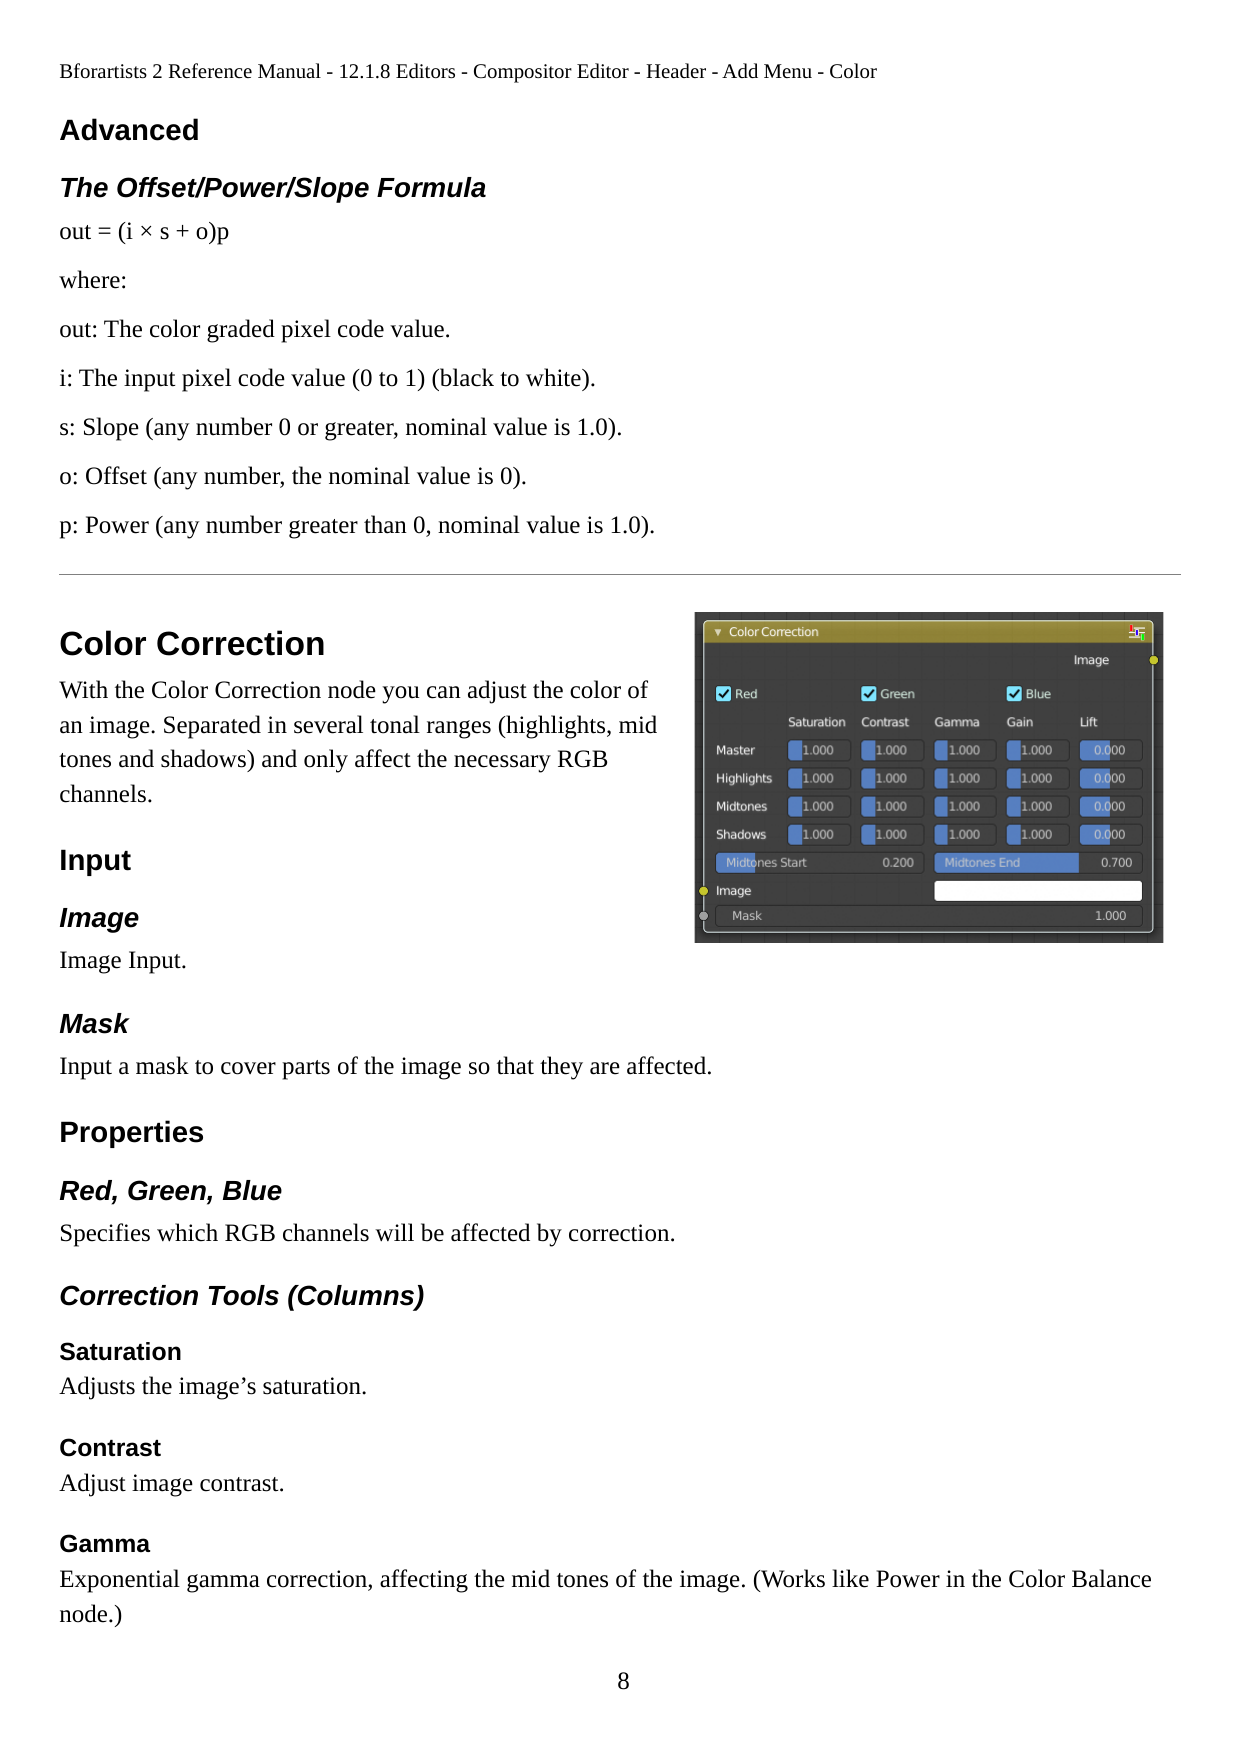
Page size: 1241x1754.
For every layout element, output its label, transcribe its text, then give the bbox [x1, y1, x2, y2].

text Adjusts the image’s saturation. [59, 1371, 1181, 1400]
text Image Input. [59, 946, 1181, 974]
subtitle Correction Tools (Columns) [59, 1280, 1181, 1312]
subtitle [1164, 624, 1181, 663]
subtitle [1164, 842, 1181, 876]
text out: The color graded pixel code value. [59, 314, 1181, 343]
subtitle Color Correction [59, 624, 694, 663]
picture [694, 612, 1164, 943]
subtitle Image [59, 901, 694, 933]
subtitle Saturation [59, 1337, 1181, 1365]
text s: Slope (any number 0 or greater, nominal value is 1.0). [59, 412, 1181, 441]
text Adjust image contrast. [59, 1468, 1181, 1497]
subtitle Red, Green, Blue [59, 1174, 1181, 1206]
subtitle Contrast [59, 1433, 1181, 1462]
text where: [59, 265, 1181, 293]
subtitle [1164, 901, 1181, 933]
subtitle Mask [59, 1007, 1181, 1039]
text Exponential gamma correction, affecting the mid tones of the image. (Works like Power in the Color Balance node.) [59, 1564, 1181, 1627]
text Input a mask to cover parts of the image so that they are affected. [59, 1051, 1181, 1080]
text Specifies which RGB channels will be affected by correction. [59, 1218, 1181, 1247]
subtitle The Offset/Power/Slope Formula [59, 171, 1181, 203]
text With the Color Correction node you can adjust the color of an image. Separated in several tonal ranges (highlights, mid tones and shadows) and only affect the necessary RGB channels. [59, 675, 694, 807]
subtitle Properties [59, 1115, 1181, 1149]
text o: Offset (any number, the nominal value is 0). [59, 461, 1181, 490]
subtitle Advanced [59, 113, 1181, 146]
text out = (i × s + o)p [59, 216, 1181, 244]
subtitle Gamma [59, 1529, 1181, 1558]
text i: The input pixel code value (0 to 1) (black to white). [59, 363, 1181, 392]
subtitle Input [59, 842, 694, 876]
text p: Power (any number greater than 0, nominal value is 1.0). [59, 510, 1181, 539]
